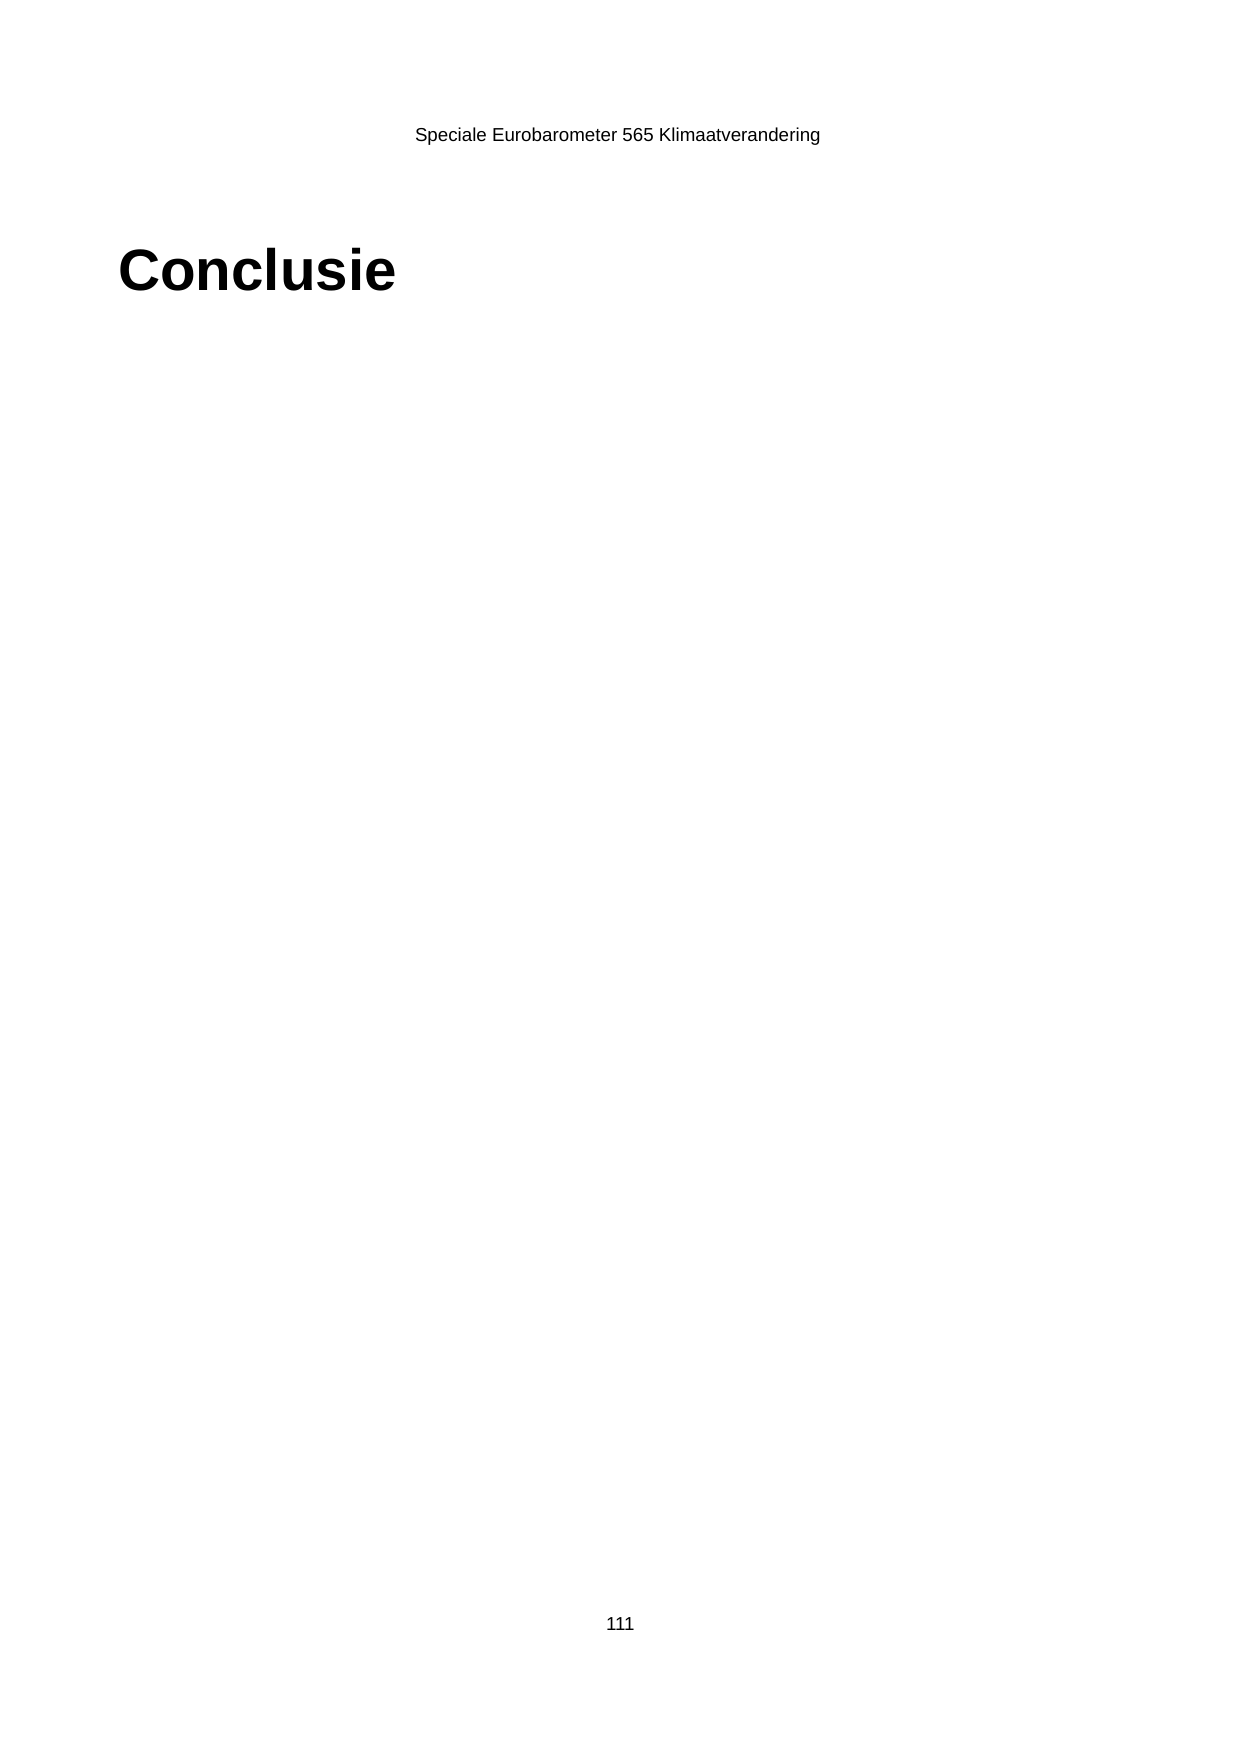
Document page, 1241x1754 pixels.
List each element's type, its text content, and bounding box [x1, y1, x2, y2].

subtitle Conclusie [118, 236, 1122, 303]
